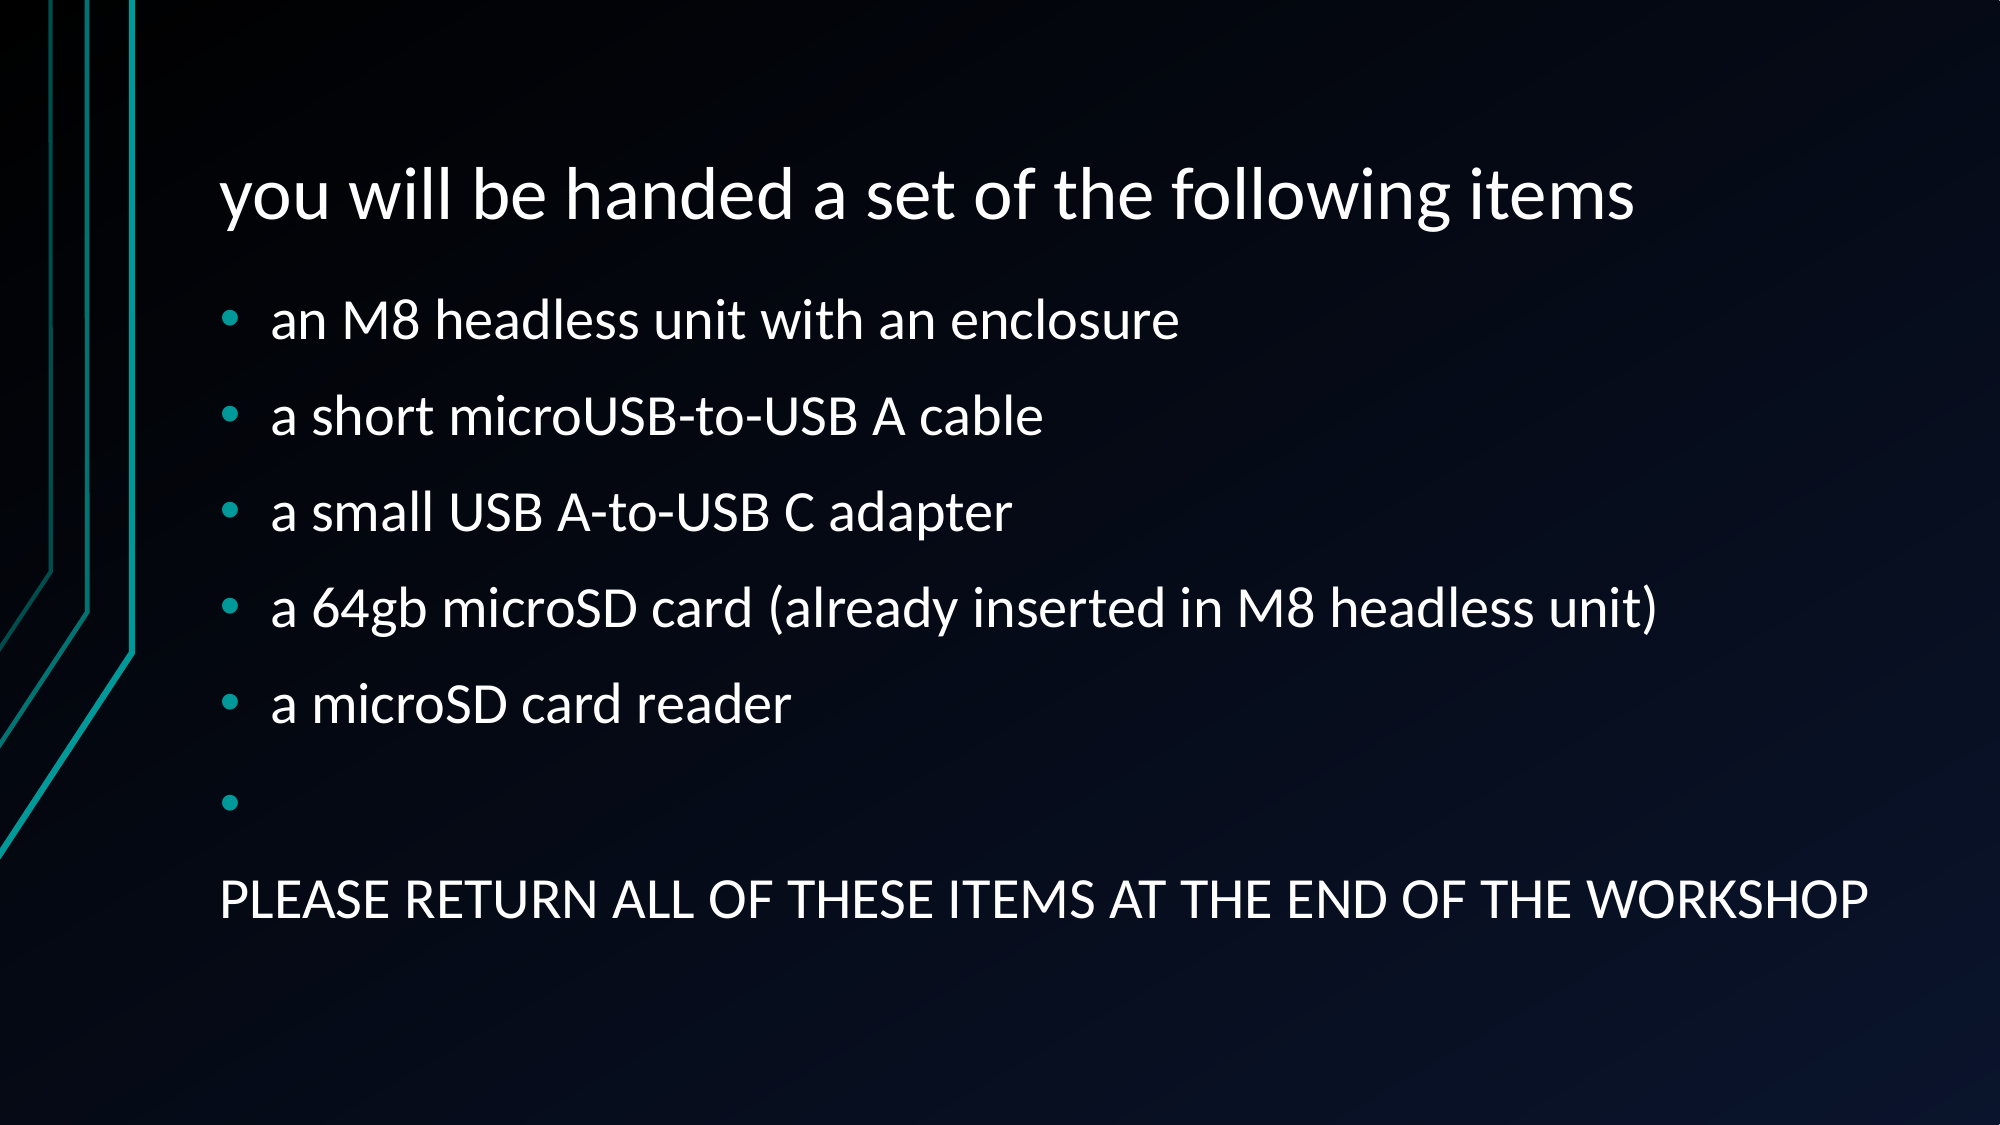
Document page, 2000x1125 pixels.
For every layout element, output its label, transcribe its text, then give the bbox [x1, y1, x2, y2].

list an M8 headless unit with an enclosure a short microUSB-to-USB A cable a small USB A-to-USB C adapter a 64gb microSD card (already inserted in M8 headless unit) a microSD card reader PLEASE RETURN ALL OF THESE ITEMS AT THE END OF THE WORKSHOP [199, 279, 1900, 1012]
title you will be handed a set of the following items [199, 45, 1900, 246]
